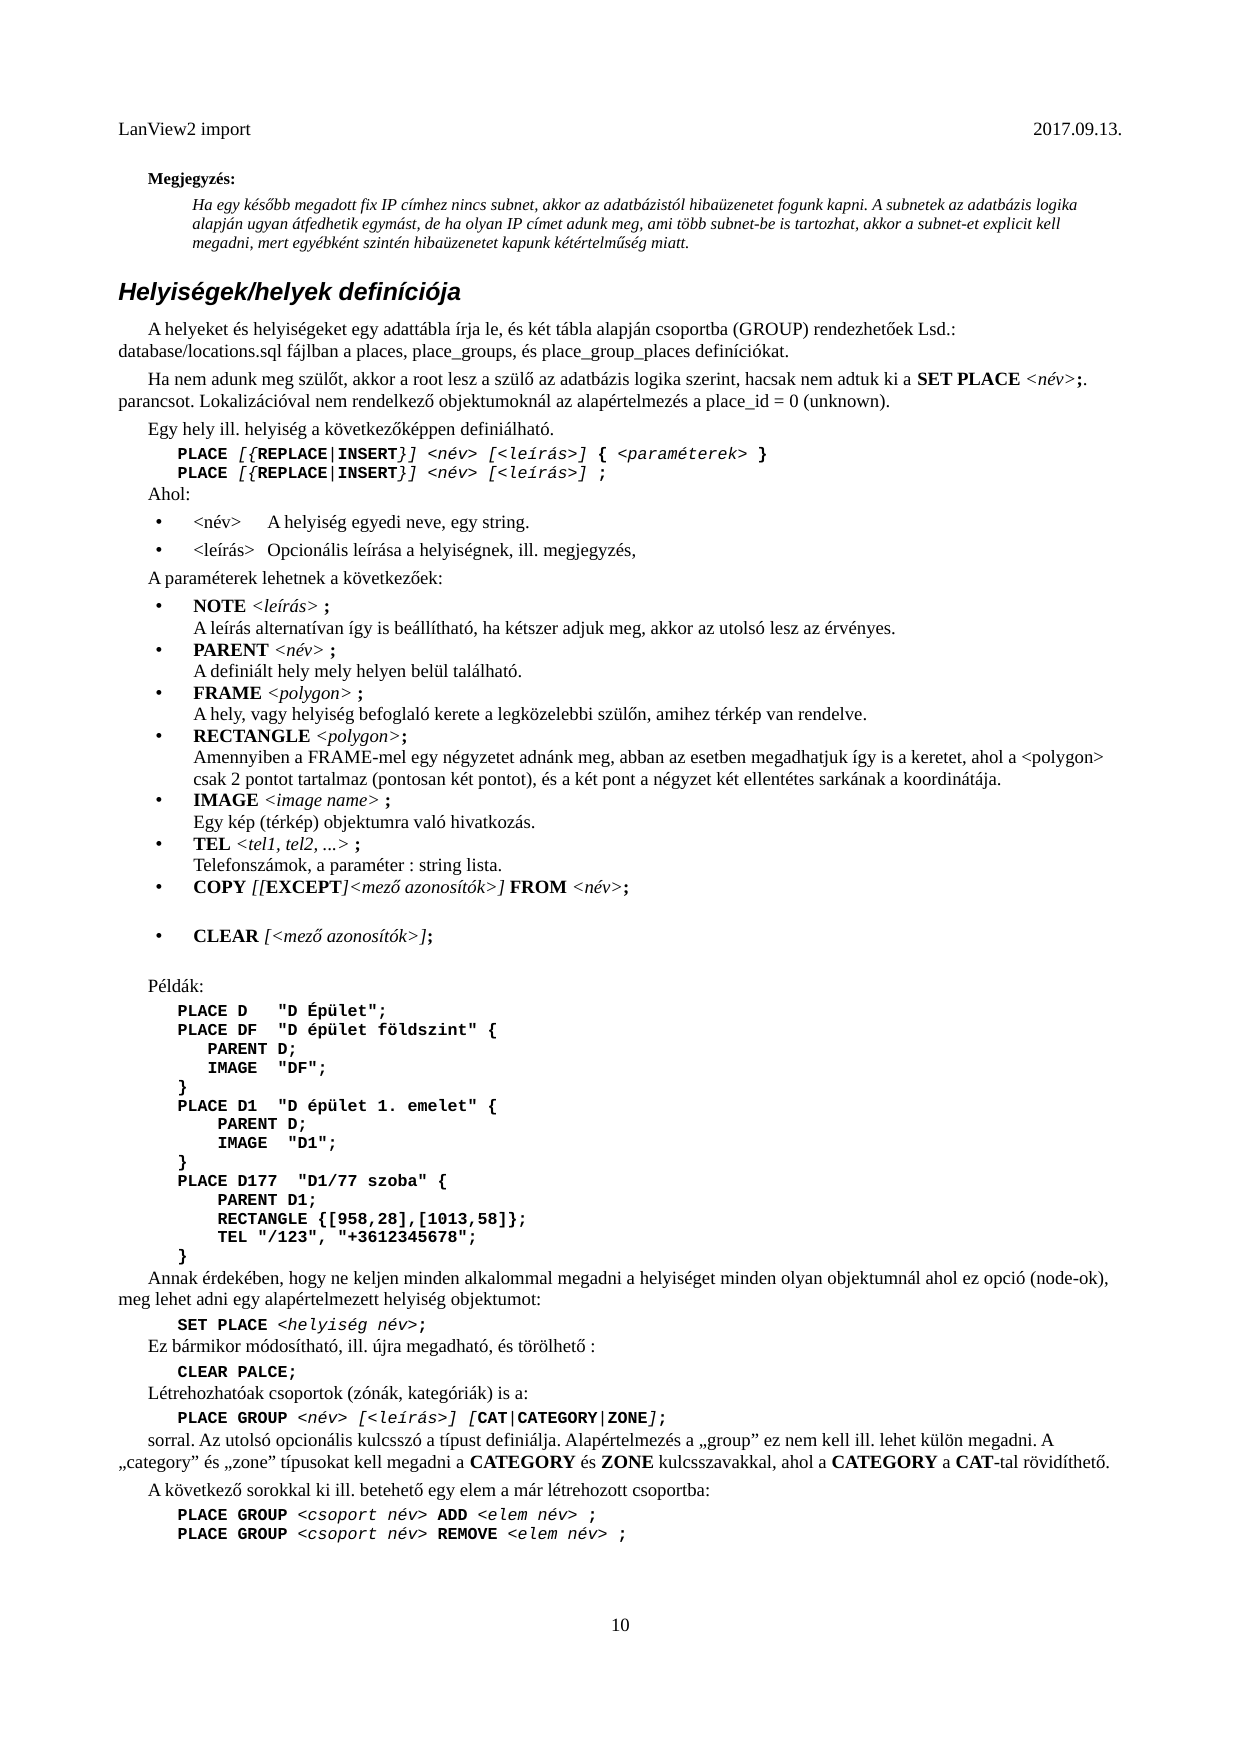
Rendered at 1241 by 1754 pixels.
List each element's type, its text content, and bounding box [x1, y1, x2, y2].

subtitle Helyiségek/helyek definíciója [118, 277, 1122, 306]
text PARENT D1; [177, 1191, 1122, 1210]
text PLACE [{REPLACE|INSERT}] <név> [<leírás>] { <paraméterek> } [177, 446, 1122, 464]
list CLEAR [<mező azonosítók>]; [156, 925, 1122, 968]
text RECTANGLE {[958,28],[1013,58]}; [177, 1210, 1122, 1229]
text SET PLACE <helyiség név>; [177, 1316, 1122, 1335]
text sorral. Az utolsó opcionális kulcsszó a típust definiálja. Alapértelmezés a „group” ez nem kell ill. lehet külön megadni. A „category” és „zone” típusokat kell megadni a CATEGORY és ZONE kulcsszavakkal, ahol a CATEGORY a CAT-tal rövidíthető. [118, 1429, 1122, 1472]
text Megjegyzés: [118, 169, 1122, 188]
text PLACE D1 "D épület 1. emelet" { [177, 1097, 1122, 1116]
text Ha egy később megadott fix IP címhez nincs subnet, akkor az adatbázistól hibaüzenetet fogunk kapni. A subnetek az adatbázis logika alapján ugyan átfedhetik egymást, de ha olyan IP címet adunk meg, ami több subnet-be is tartozhat, akkor a subnet-et explicit kell megadni, mert egyébként szintén hibaüzenetet kapunk kétértelműség miatt. [192, 195, 1122, 252]
text PARENT D; [177, 1041, 1122, 1059]
text Ez bármikor módosítható, ill. újra megadható, és törölhető : [118, 1335, 1122, 1357]
list TEL <tel1, tel2, ...> ; Telefonszámok, a paraméter : string lista. [156, 832, 1122, 876]
text CLEAR PALCE; [177, 1363, 1122, 1382]
text } [177, 1078, 1122, 1097]
text PLACE GROUP <név> [<leírás>] [CAT|CATEGORY|ZONE]; [177, 1410, 1122, 1429]
text IMAGE "D1"; [177, 1135, 1122, 1154]
text } [177, 1154, 1122, 1172]
list IMAGE <image name> ; Egy kép (térkép) objektumra való hivatkozás. [156, 789, 1122, 832]
text PLACE D "D Épület"; [177, 1003, 1122, 1022]
list FRAME <polygon> ; A hely, vagy helyiség befoglaló kerete a legközelebbi szülőn, amihez térkép van rendelve. [156, 682, 1122, 725]
text Ha nem adunk meg szülőt, akkor a root lesz a szülő az adatbázis logika szerint, hacsak nem adtuk ki a SET PLACE <név>;. parancsot. Lokalizációval nem rendelkező objektumoknál az alapértelmezés a place_id = 0 (unknown). [118, 368, 1122, 411]
list PARENT <név> ; A definiált hely mely helyen belül található. [156, 638, 1122, 682]
text TEL "/123", "+3612345678"; [177, 1229, 1122, 1248]
text PLACE DF "D épület földszint" { [177, 1022, 1122, 1041]
text Egy hely ill. helyiség a következőképpen definiálható. [118, 417, 1122, 439]
text PARENT D; [177, 1116, 1122, 1135]
text Példák: [118, 975, 1122, 996]
text PLACE GROUP <csoport név> REMOVE <elem név> ; [177, 1525, 1122, 1544]
text A paraméterek lehetnek a következőek: [118, 567, 1122, 589]
text Létrehozhatóak csoportok (zónák, kategóriák) is a: [118, 1382, 1122, 1404]
text PLACE D177 "D1/77 szoba" { [177, 1172, 1122, 1191]
text A következő sorokkal ki ill. betehető egy elem a már létrehozott csoportba: [118, 1478, 1122, 1500]
text Annak érdekében, hogy ne keljen minden alkalommal megadni a helyiséget minden olyan objektumnál ahol ez opció (node-ok), meg lehet adni egy alapértelmezett helyiség objektumot: [118, 1267, 1122, 1310]
list <leírás> Opcionális leírása a helyiségnek, ill. megjegyzés, [156, 539, 1122, 561]
list NOTE <leírás> ; A leírás alternatívan így is beállítható, ha kétszer adjuk meg, akkor az utolsó lesz az érvényes. [156, 595, 1122, 638]
text IMAGE "DF"; [177, 1059, 1122, 1078]
list <név> A helyiség egyedi neve, egy string. [156, 511, 1122, 533]
text PLACE [{REPLACE|INSERT}] <név> [<leírás>] ; [177, 464, 1122, 483]
text Ahol: [118, 483, 1122, 505]
text A helyeket és helyiségeket egy adattábla írja le, és két tábla alapján csoportba (GROUP) rendezhetőek Lsd.: database/locations.sql fájlban a places, place_groups, és place_group_places definíciókat. [118, 318, 1122, 361]
list RECTANGLE <polygon>; Amennyiben a FRAME-mel egy négyzetet adnánk meg, abban az esetben megadhatjuk így is a keretet, ahol a <polygon> csak 2 pontot tartalmaz (pontosan két pontot), és a két pont a négyzet két ellentétes sarkának a koordinátája. [156, 725, 1122, 789]
list COPY [[EXCEPT]<mező azonosítók>] FROM <név>; [156, 876, 1122, 919]
text } [177, 1248, 1122, 1267]
text PLACE GROUP <csoport név> ADD <elem név> ; [177, 1507, 1122, 1525]
